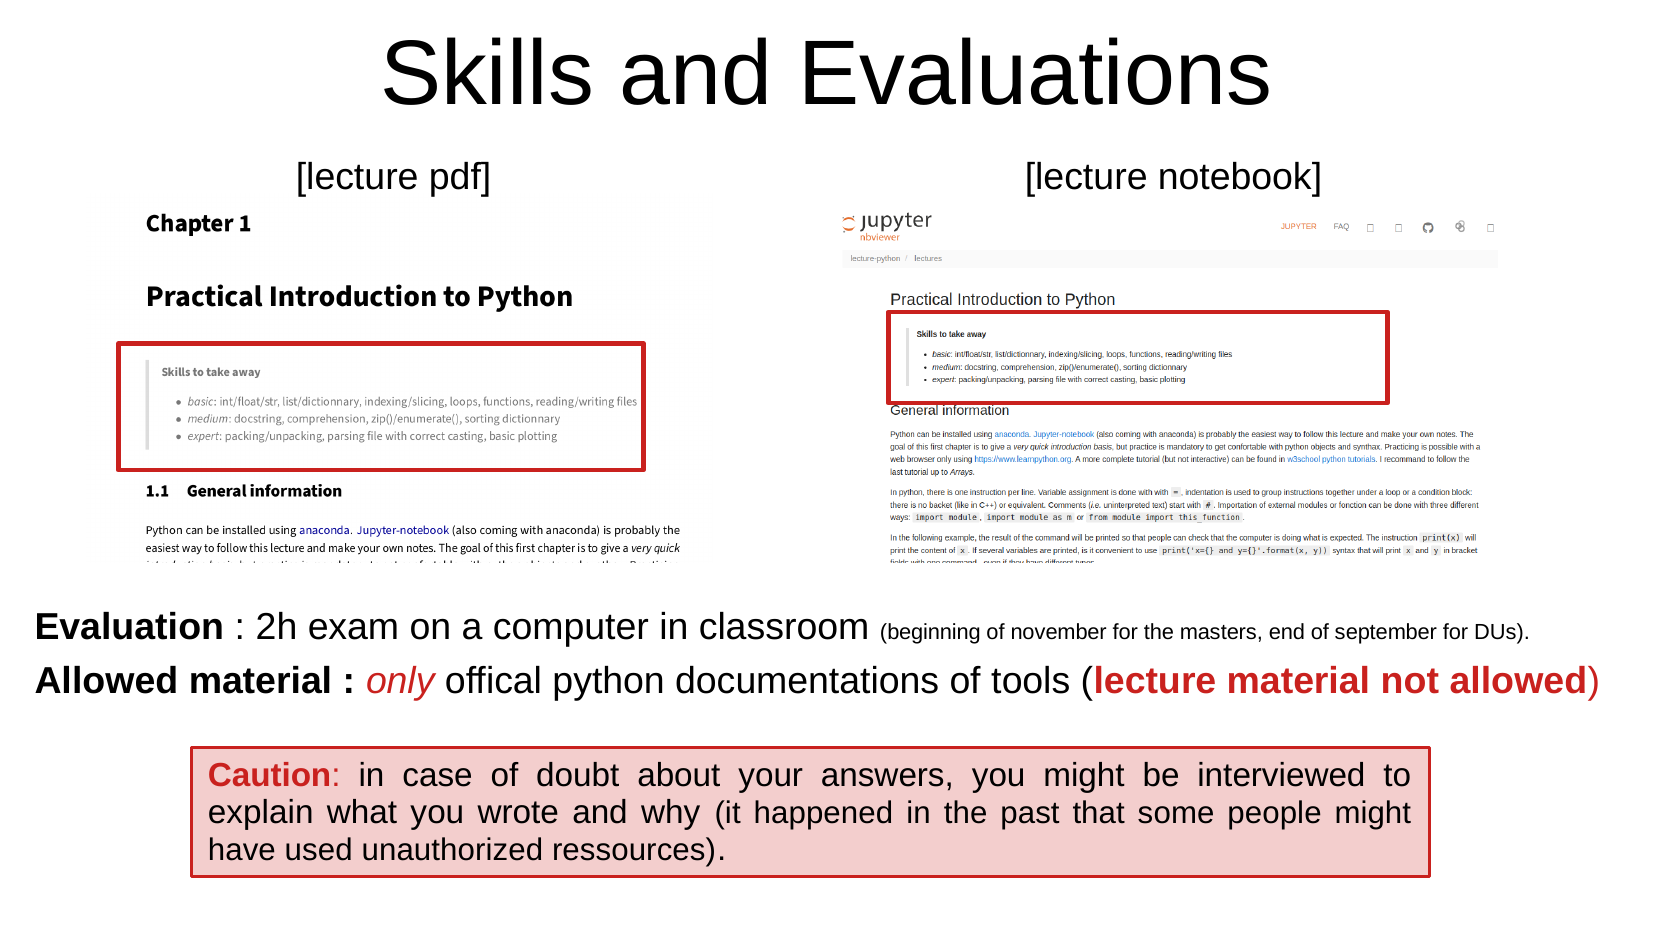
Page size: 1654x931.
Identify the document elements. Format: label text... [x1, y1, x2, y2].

text_box [lecture notebook] [1004, 148, 1343, 206]
picture [86, 193, 713, 563]
title Skills and Evaluations [82, 0, 1571, 151]
text_box Caution: in case of doubt about your answers, you might be interviewed to explain what you wrote and why (it happened in the past that some people might have used unauthorized ressources). [191, 747, 1430, 877]
picture [818, 206, 1532, 563]
text_box Evaluation : 2h exam on a computer in classroom (beginning of november for the masters, end of september for DUs). Allowed material : only offical python documentations of tools (lecture material not allowed) [19, 598, 1633, 713]
text_box [lecture pdf] [262, 148, 526, 206]
